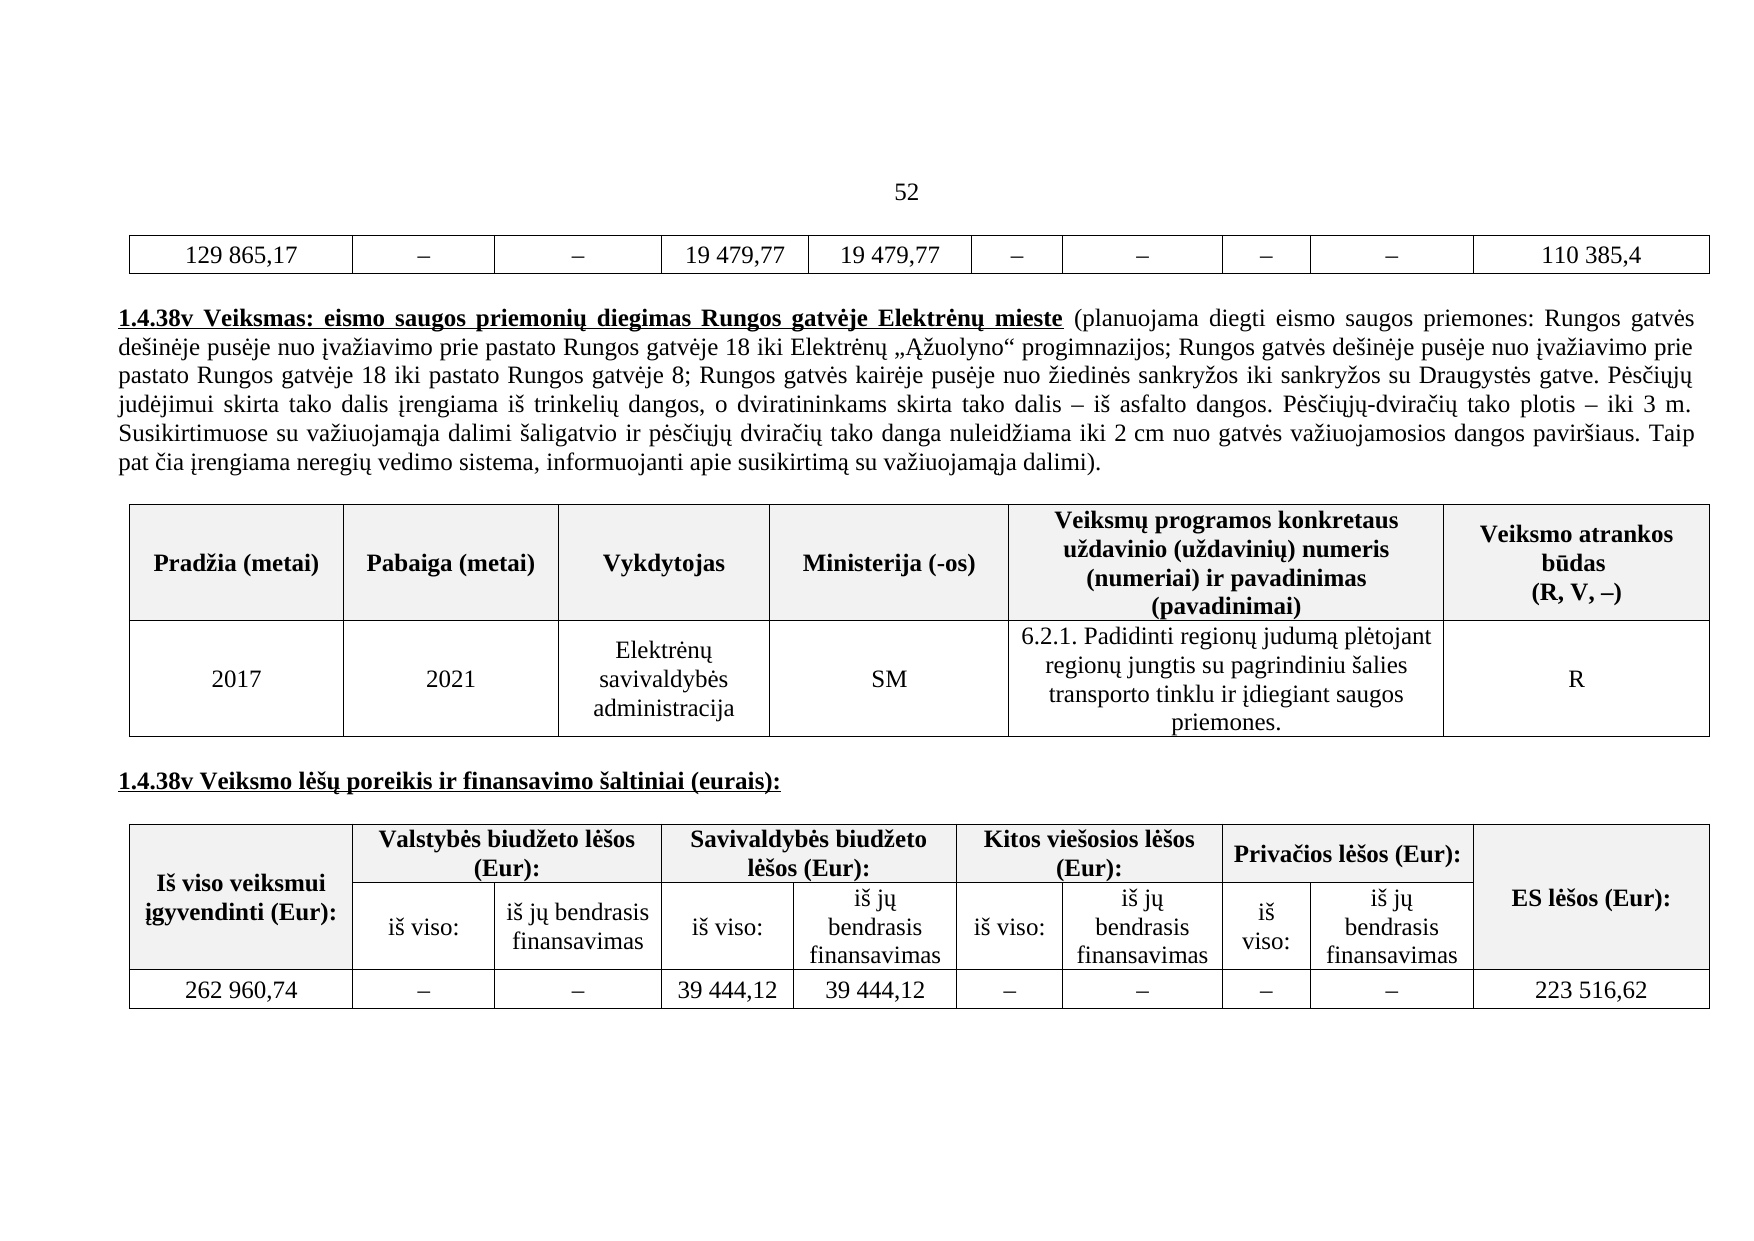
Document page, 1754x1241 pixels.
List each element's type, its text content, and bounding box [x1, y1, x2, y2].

text 1.4.38v Veiksmas: eismo saugos priemonių diegimas Rungos gatvėje Elektrėnų mieste (planuojama diegti eismo saugos priemones: Rungos gatvės dešinėje pusėje nuo įvažiavimo prie pastato Rungos gatvėje 18 iki Elektrėnų „Ąžuolyno“ progimnazijos; Rungos gatvės dešinėje pusėje nuo įvažiavimo prie pastato Rungos gatvėje 18 iki pastato Rungos gatvėje 8; Rungos gatvės kairėje pusėje nuo žiedinės sankryžos iki sankryžos su Draugystės gatve. Pėsčiųjų judėjimui skirta tako dalis įrengiama iš trinkelių dangos, o dviratininkams skirta tako dalis – iš asfalto dangos. Pėsčiųjų-dviračių tako plotis – iki 3 m. Susikirtimuose su važiuojamąja dalimi šaligatvio ir pėsčiųjų dviračių tako danga nuleidžiama iki 2 cm nuo gatvės važiuojamosios dangos paviršiaus. Taip pat čia įrengiama neregių vedimo sistema, informuojanti apie susikirtimą su važiuojamąja dalimi). [118, 303, 1695, 475]
table_cell – [495, 236, 661, 273]
table_cell 2021 [344, 621, 558, 736]
table_cell – [1063, 236, 1222, 273]
table_header Veiksmo atrankos būdas (R, V, –) [1444, 505, 1709, 620]
table_cell 110 385,4 [1474, 236, 1709, 273]
table_header Veiksmų programos konkretaus uždavinio (uždavinių) numeris (numeriai) ir pavadinimas (pavadinimai) [1009, 505, 1443, 620]
table_cell 19 479,77 [809, 236, 971, 273]
text 1.4.38v Veiksmo lėšų poreikis ir finansavimo šaltiniai (eurais): [118, 766, 1695, 795]
table_cell SM [770, 621, 1008, 736]
table_cell – [972, 236, 1062, 273]
table_cell 129 865,17 [130, 236, 352, 273]
table_header Privačios lėšos (Eur): [1223, 825, 1473, 882]
table_cell 262 960,74 [130, 970, 352, 1008]
table_cell – [1223, 236, 1310, 273]
table_header Kitos viešosios lėšos (Eur): [957, 825, 1222, 882]
table_header Pabaiga (metai) [344, 505, 558, 620]
table_cell 223 516,62 [1474, 970, 1709, 1008]
table_cell iš viso: [353, 883, 494, 969]
table_cell – [1311, 236, 1473, 273]
table_cell iš viso: [662, 883, 793, 969]
table_cell – [1311, 970, 1473, 1008]
table_header Savivaldybės biudžeto lėšos (Eur): [662, 825, 956, 882]
table_header Pradžia (metai) [130, 505, 343, 620]
table_cell iš jų bendrasis finansavimas [794, 883, 956, 969]
table_cell – [353, 236, 494, 273]
table_header Vykdytojas [559, 505, 769, 620]
table_cell 39 444,12 [662, 970, 793, 1008]
table_cell R [1444, 621, 1709, 736]
table_cell iš jų bendrasis finansavimas [495, 883, 661, 969]
table_cell 19 479,77 [662, 236, 808, 273]
table_header Valstybės biudžeto lėšos (Eur): [353, 825, 661, 882]
table_header Iš viso veiksmui įgyvendinti (Eur): [130, 825, 352, 969]
table_header Ministerija (-os) [770, 505, 1008, 620]
table_cell iš viso: [957, 883, 1062, 969]
table_cell 2017 [130, 621, 343, 736]
table_cell 39 444,12 [794, 970, 956, 1008]
table_cell Elektrėnų savivaldybės administracija [559, 621, 769, 736]
table_header ES lėšos (Eur): [1474, 825, 1709, 969]
table_cell iš viso: [1223, 883, 1310, 969]
table_cell iš jų bendrasis finansavimas [1063, 883, 1222, 969]
table_cell iš jų bendrasis finansavimas [1311, 883, 1473, 969]
table_cell 6.2.1. Padidinti regionų judumą plėtojant regionų jungtis su pagrindiniu šalies transporto tinklu ir įdiegiant saugos priemones. [1009, 621, 1443, 736]
table_cell – [1223, 970, 1310, 1008]
table_cell – [957, 970, 1062, 1008]
table_cell – [1063, 970, 1222, 1008]
table_cell – [353, 970, 494, 1008]
table_cell – [495, 970, 661, 1008]
